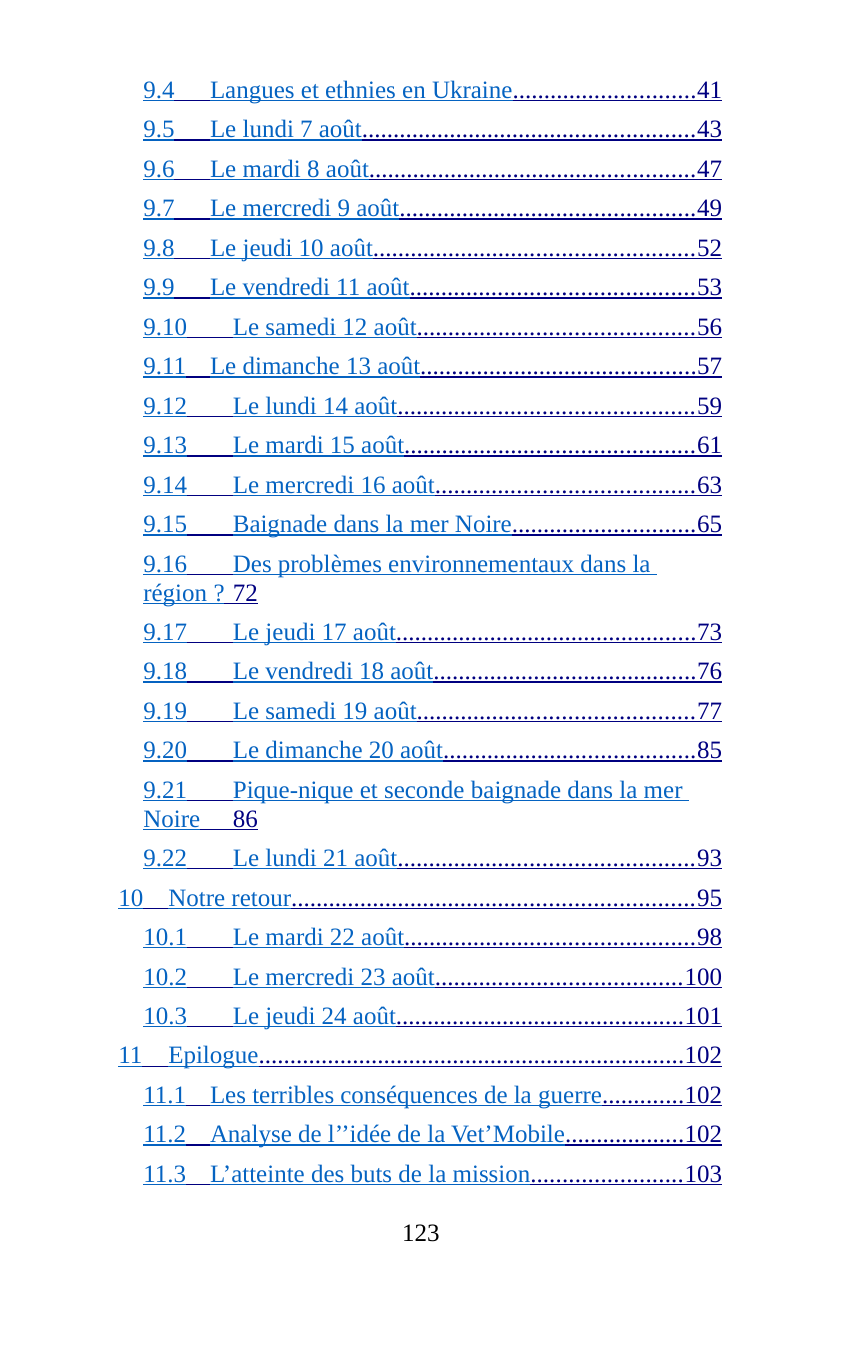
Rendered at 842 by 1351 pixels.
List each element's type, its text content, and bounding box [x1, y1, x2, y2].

text 9.20 Le dimanche 20 août 85 [143, 735, 723, 764]
text 9.17 Le jeudi 17 août 73 [143, 617, 723, 646]
text 9.4 Langues et ethnies en Ukraine 41 [143, 75, 723, 104]
text 10 Notre retour 95 [118, 883, 723, 912]
text 11 Epilogue 102 [118, 1041, 723, 1069]
text 9.21 Pique-nique et seconde baignade dans la mer Noire 86 [143, 775, 723, 833]
text 9.10 Le samedi 12 août 56 [143, 312, 723, 341]
text 10.3 Le jeudi 24 août 101 [143, 1001, 723, 1030]
text 11.2 Analyse de l’’idée de la Vet’Mobile 102 [143, 1119, 723, 1148]
text 9.13 Le mardi 15 août 61 [143, 430, 723, 459]
text 9.12 Le lundi 14 août 59 [143, 391, 723, 420]
text 9.6 Le mardi 8 août 47 [143, 154, 723, 183]
text 9.15 Baignade dans la mer Noire 65 [143, 509, 723, 538]
text 9.9 Le vendredi 11 août 53 [143, 272, 723, 301]
text 9.16 Des problèmes environnementaux dans la région ? 72 [143, 549, 723, 607]
text 9.7 Le mercredi 9 août 49 [143, 193, 723, 222]
text 9.22 Le lundi 21 août 93 [143, 843, 723, 872]
text 11.1 Les terribles conséquences de la guerre 102 [143, 1080, 723, 1109]
text 10.1 Le mardi 22 août 98 [143, 922, 723, 951]
text 10.2 Le mercredi 23 août 100 [143, 962, 723, 991]
text 9.8 Le jeudi 10 août 52 [143, 233, 723, 262]
text 9.18 Le vendredi 18 août 76 [143, 656, 723, 686]
text 9.5 Le lundi 7 août 43 [143, 114, 723, 143]
text 9.14 Le mercredi 16 août 63 [143, 470, 723, 499]
text 11.3 L’atteinte des buts de la mission 103 [143, 1159, 723, 1188]
text 9.19 Le samedi 19 août 77 [143, 696, 723, 725]
text 9.11 Le dimanche 13 août 57 [143, 351, 723, 380]
